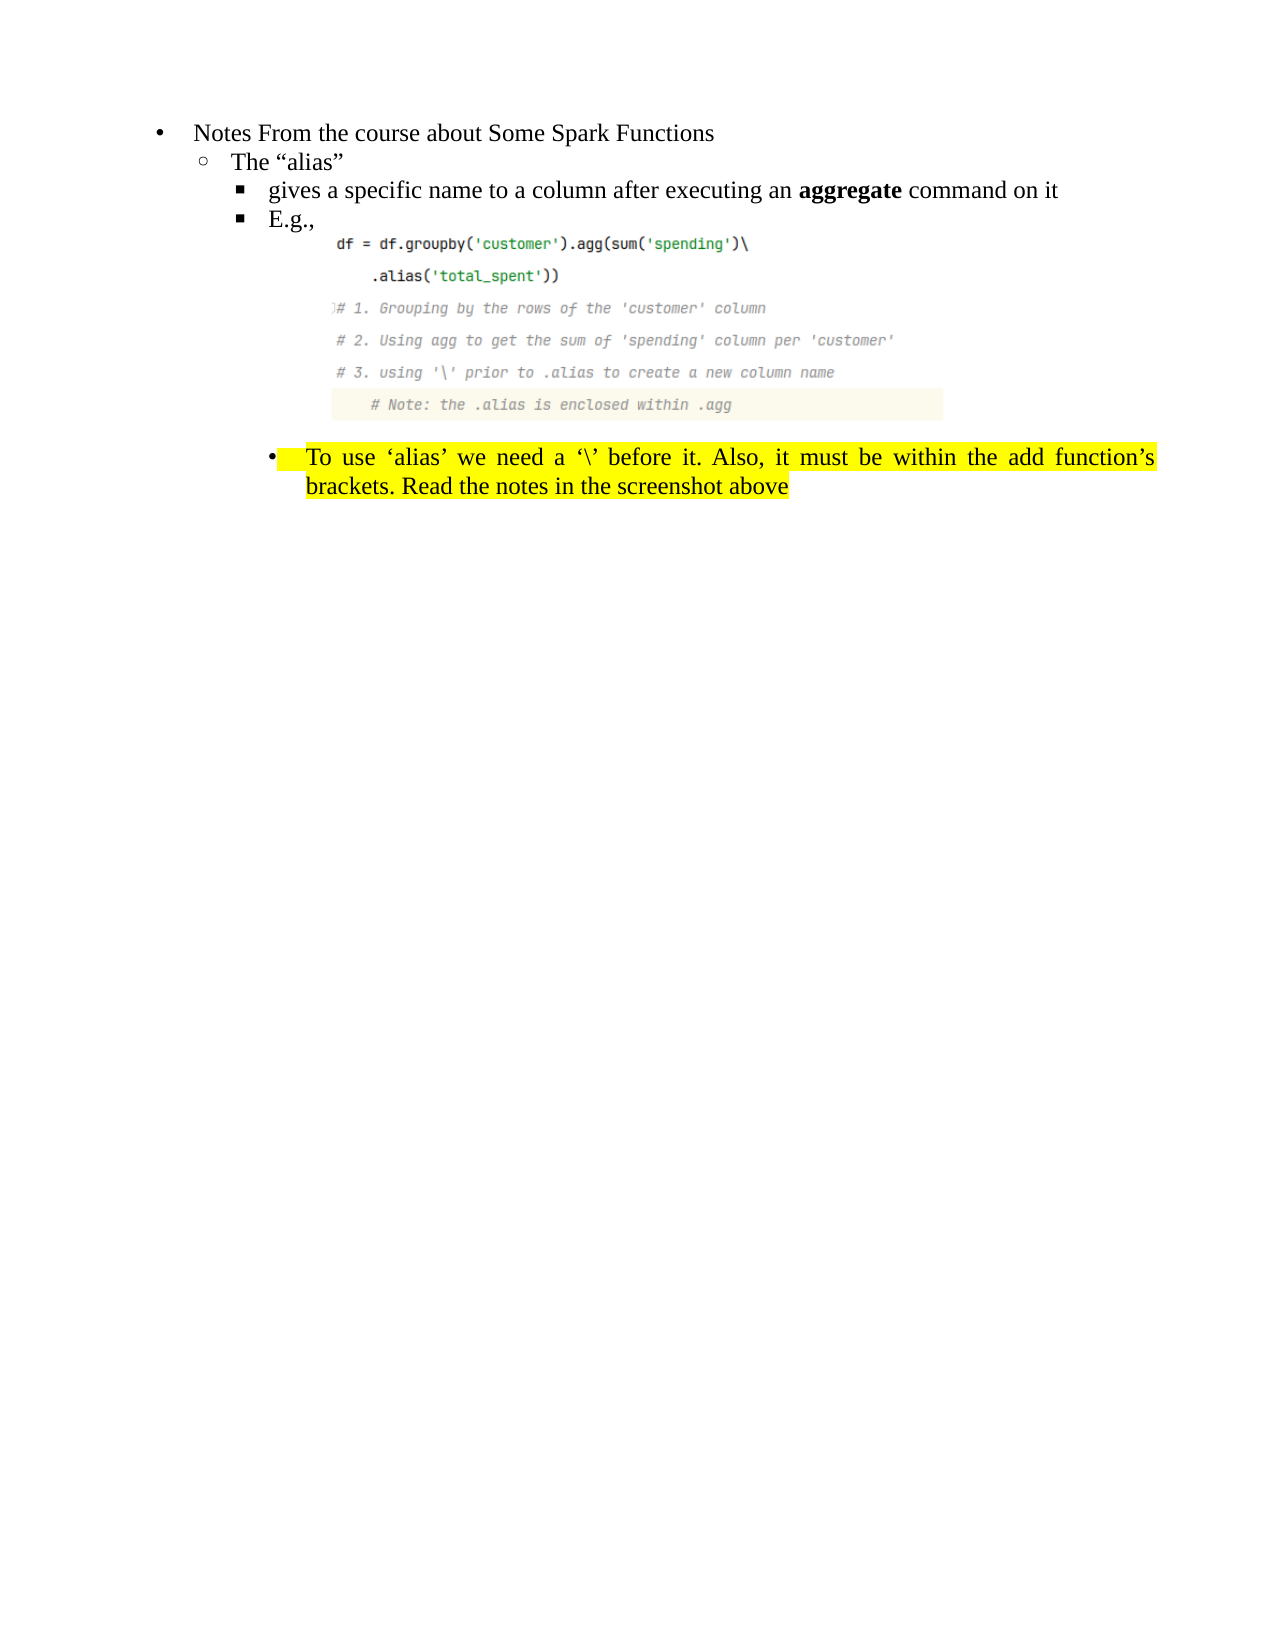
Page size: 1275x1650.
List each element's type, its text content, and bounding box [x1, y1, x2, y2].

list gives a specific name to a column after executing an aggregate command on it [231, 176, 1157, 204]
list Notes From the course about Some Spark Functions [156, 118, 1157, 147]
list To use ‘alias’ we need a ‘\’ before it. Also, it must be within the add function’s brackets. Read the notes in the screenshot above [268, 442, 1157, 499]
list The “alias” [193, 147, 1157, 176]
list E.g., [231, 204, 1157, 233]
picture [331, 233, 944, 442]
